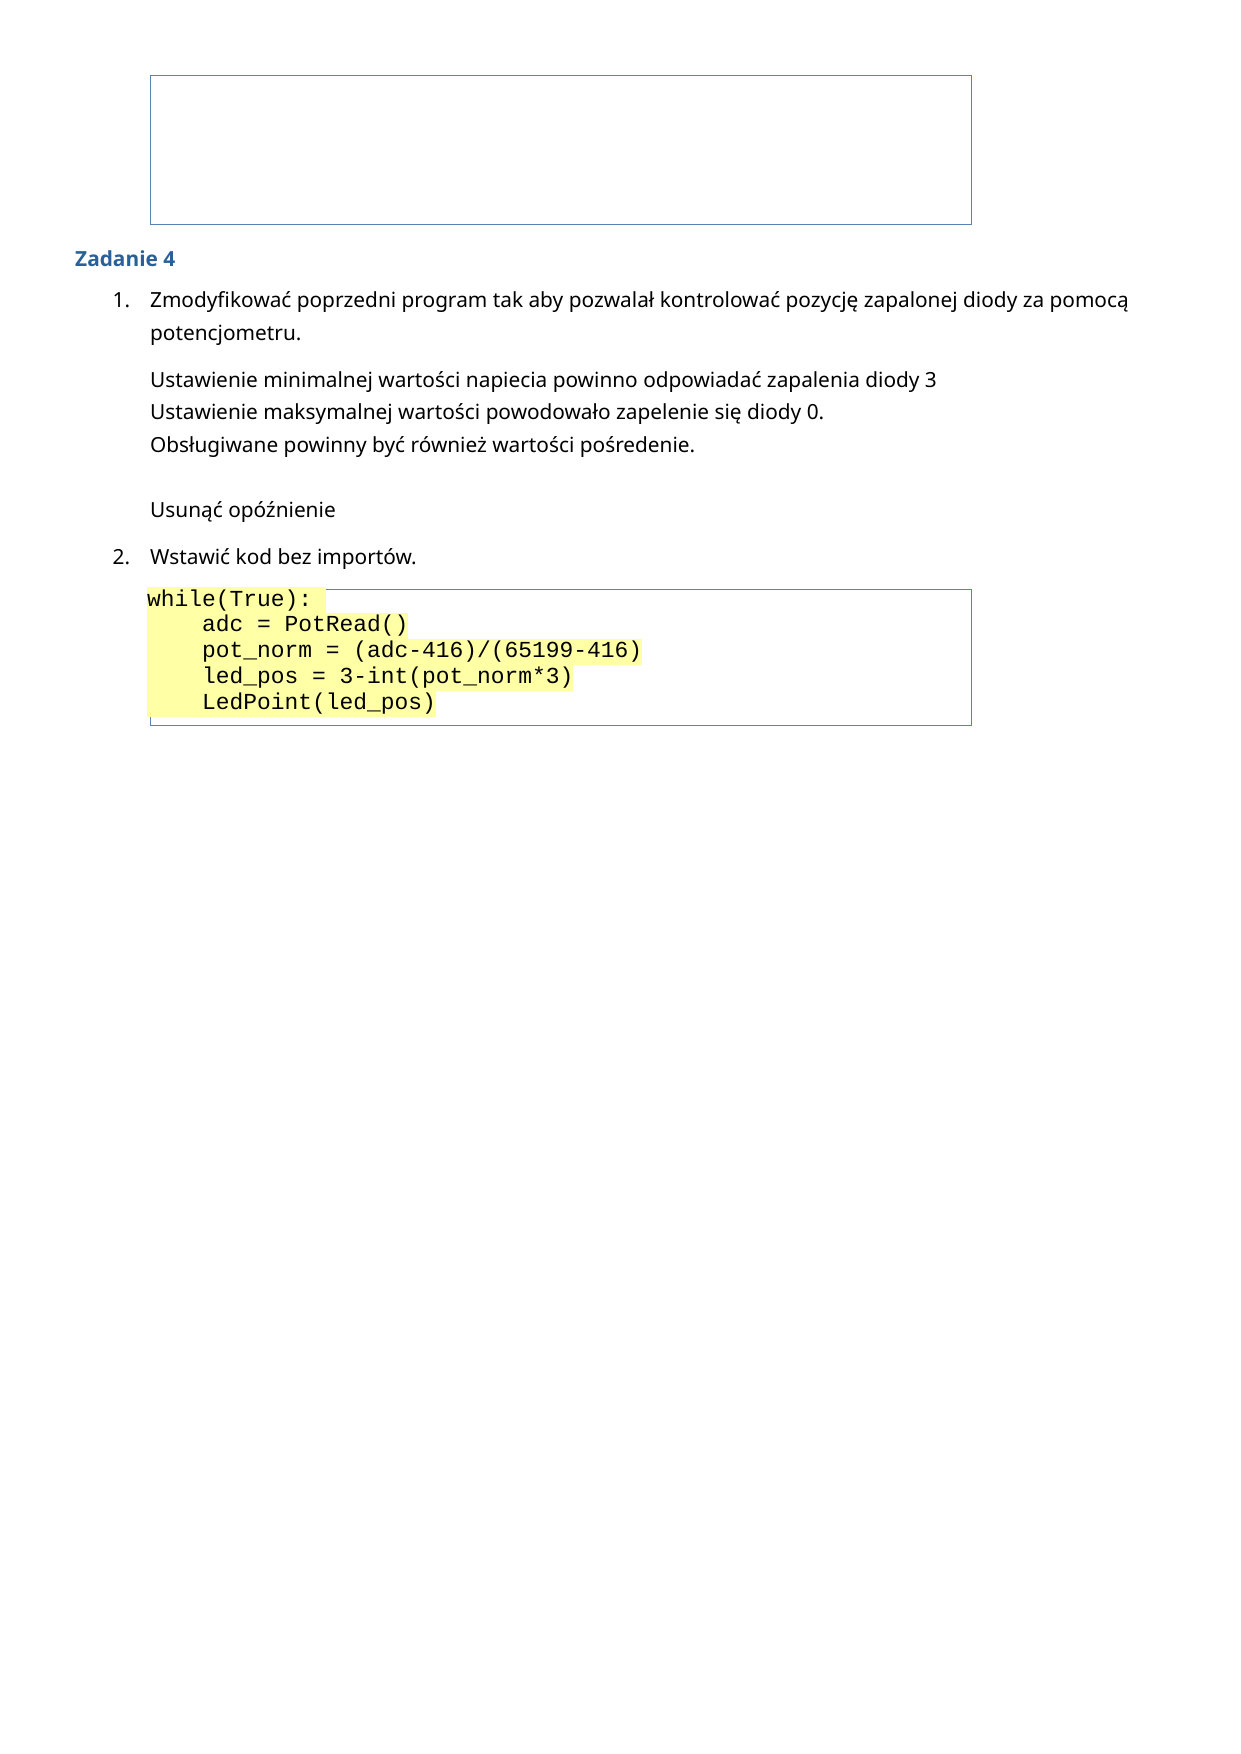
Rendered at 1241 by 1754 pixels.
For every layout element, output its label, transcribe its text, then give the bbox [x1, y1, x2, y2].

list Zmodyfikować poprzedni program tak aby pozwalał kontrolować pozycję zapalonej diody za pomocą potencjometru. [112, 285, 1165, 346]
list Wstawić kod bez importów. [112, 542, 1165, 571]
text Zadanie 4 [75, 244, 1165, 272]
list Ustawienie minimalnej wartości napiecia powinno odpowiadać zapalenia diody 3 Ustawienie maksymalnej wartości powodowało zapelenie się diody 0. Obsługiwane powinny być również wartości pośredenie. Usunąć opóźnienie [112, 365, 1165, 524]
